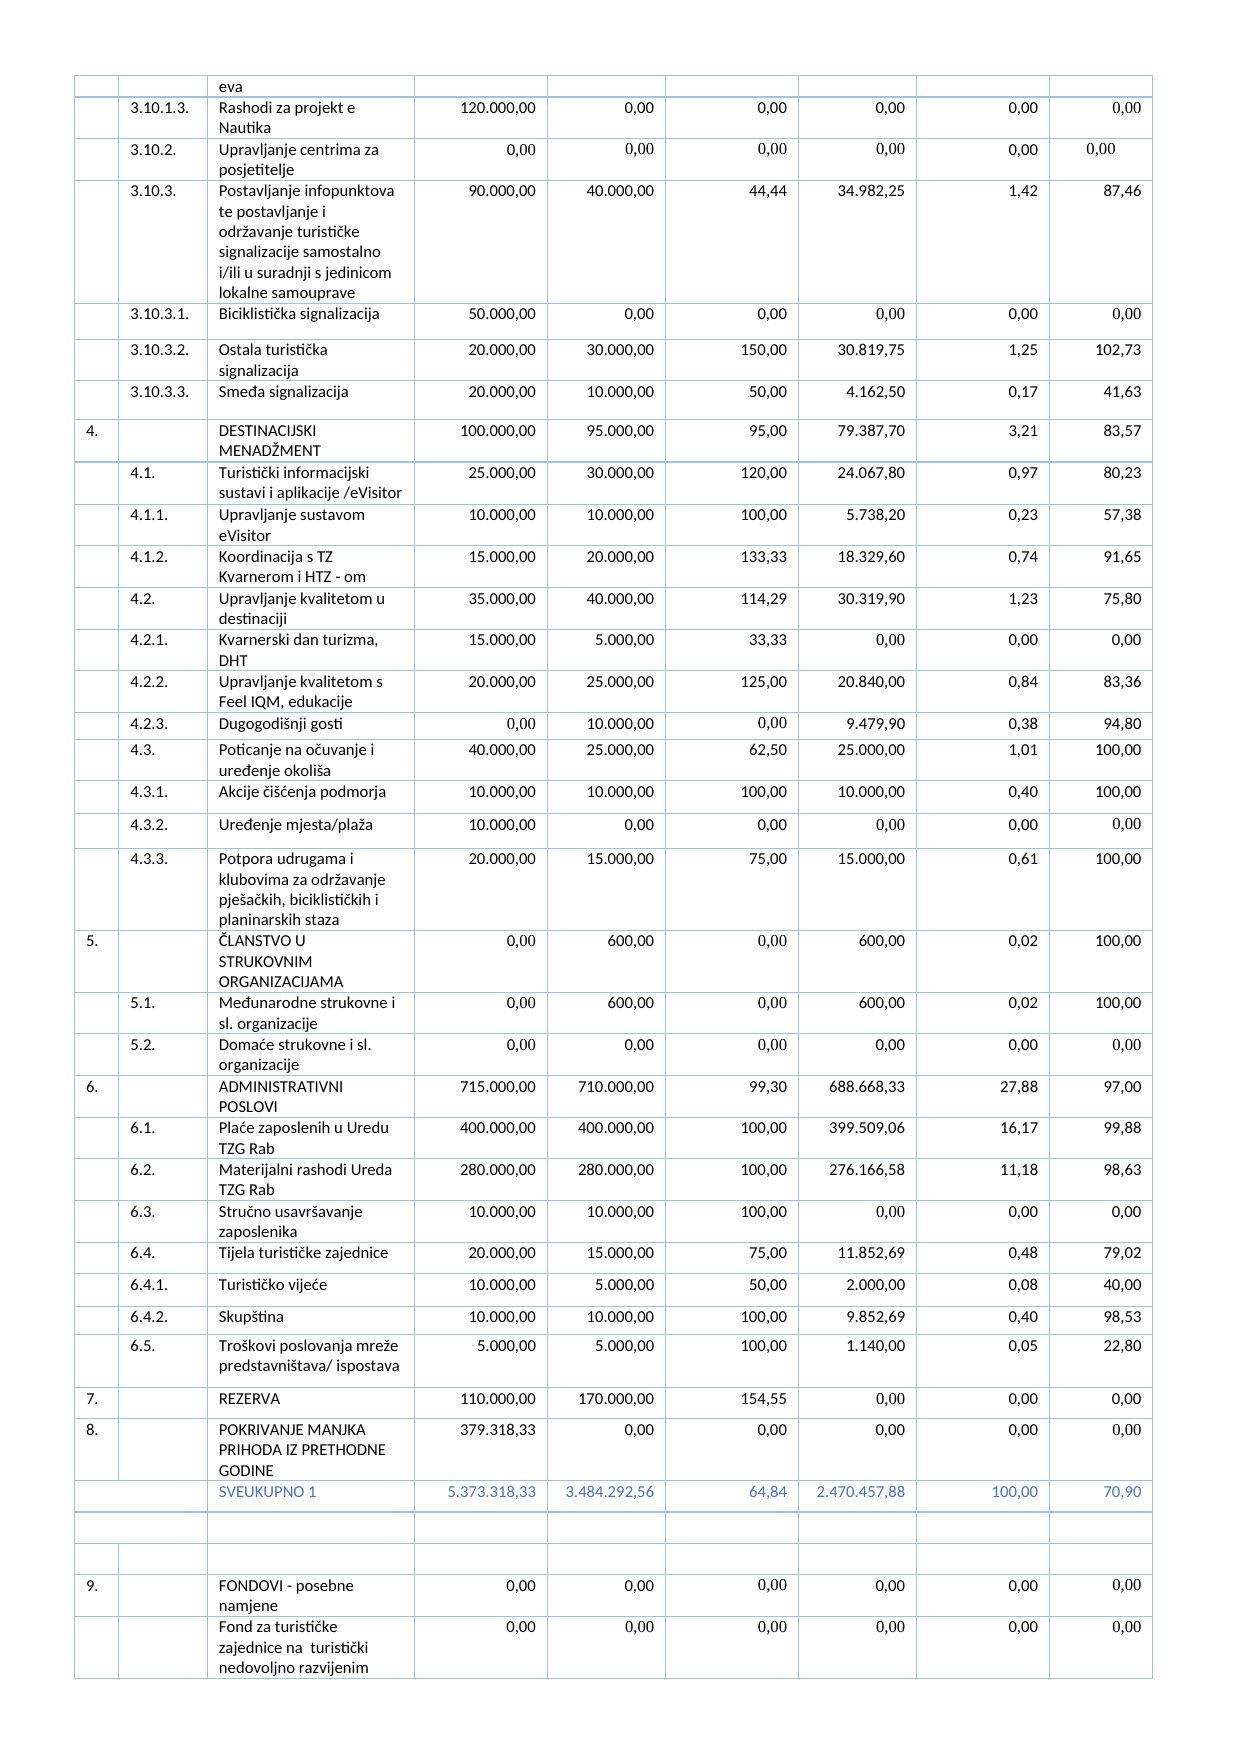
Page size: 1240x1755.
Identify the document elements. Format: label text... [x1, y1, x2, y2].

table_cell 27,88 [917, 1076, 1049, 1117]
table_cell Rashodi za projekt e Nautika [208, 98, 414, 138]
table_cell Kvarnerski dan turizma, DHT [208, 630, 414, 670]
table_cell 5.000,00 [548, 1274, 665, 1306]
table_cell 40,00 [1050, 1274, 1152, 1306]
table_cell 15.000,00 [548, 1243, 665, 1273]
table_cell Plaće zaposlenih u Uredu TZG Rab [208, 1118, 414, 1158]
table_cell - eva [208, 76, 414, 96]
table_cell 91,65 [1050, 546, 1152, 587]
table_cell 22,80 [1050, 1335, 1152, 1387]
table_cell 2.470.457,88 [799, 1481, 916, 1511]
table_cell 25.000,00 [548, 671, 665, 712]
table_cell 70,90 [1050, 1481, 1152, 1511]
table_cell 6.1. [119, 1118, 207, 1158]
table_cell 120,00 [666, 463, 798, 504]
table_cell 100,00 [666, 505, 798, 545]
table_cell 2.000,00 [799, 1274, 916, 1306]
table_cell [75, 630, 118, 670]
table_cell 94,80 [1050, 713, 1152, 738]
table_cell 4.2.2. [119, 671, 207, 712]
table_cell 83,36 [1050, 671, 1152, 712]
table_cell [1050, 76, 1152, 96]
table_cell 0,00 [917, 814, 1049, 847]
table_cell 25.000,00 [799, 740, 916, 780]
table_cell REZERVA [208, 1388, 414, 1418]
table_cell 0,00 [548, 304, 665, 338]
table_cell 0,00 [548, 814, 665, 847]
table_cell 0,00 [415, 1575, 547, 1616]
table_cell 79.387,70 [799, 420, 916, 461]
table_cell 41,63 [1050, 381, 1152, 419]
table_cell Stručno usavršavanje zaposlenika [208, 1201, 414, 1242]
table_cell 99,88 [1050, 1118, 1152, 1158]
table_cell 0,38 [917, 713, 1049, 738]
table_cell Akcije čišćenja podmorja [208, 781, 414, 813]
table_cell 0,00 [1050, 1419, 1152, 1480]
table_cell [75, 98, 118, 138]
table_cell 0,00 [799, 304, 916, 338]
table_cell 0,00 [917, 1201, 1049, 1242]
table_cell 15.000,00 [548, 849, 665, 930]
table_cell 100,00 [666, 1159, 798, 1200]
table_cell 710.000,00 [548, 1076, 665, 1117]
table_cell [75, 849, 118, 930]
table_cell ADMINISTRATIVNI POSLOVI [208, 1076, 414, 1117]
table_cell 34.982,25 [799, 181, 916, 303]
table_cell 0,00 [917, 1617, 1049, 1678]
table_cell 95.000,00 [548, 420, 665, 461]
table_cell 0,00 [666, 304, 798, 338]
table_cell 30.319,90 [799, 588, 916, 629]
table_cell Turističko vijeće [208, 1274, 414, 1306]
table_cell [75, 463, 118, 504]
table_cell [917, 76, 1049, 96]
table_cell 0,00 [548, 98, 665, 138]
table_cell 0,00 [1050, 630, 1152, 670]
table_cell 3.484.292,56 [548, 1481, 665, 1511]
table_cell 0,00 [415, 139, 547, 180]
table_cell 10.000,00 [548, 505, 665, 545]
table_cell POKRIVANJE MANJKA PRIHODA IZ PRETHODNE GODINE [208, 1419, 414, 1480]
table_cell 11.852,69 [799, 1243, 916, 1273]
table_cell 3.10.2. [119, 139, 207, 180]
table_cell 0,48 [917, 1243, 1049, 1273]
table_cell 3.10.3. [119, 181, 207, 303]
table_cell 0,17 [917, 381, 1049, 419]
table_cell Potpora udrugama i klubovima za održavanje pješačkih, biciklističkih i planinarskih staza [208, 849, 414, 930]
table_cell 40.000,00 [415, 740, 547, 780]
table_cell 4.3. [119, 740, 207, 780]
table_cell 154,55 [666, 1388, 798, 1418]
table_cell [75, 340, 118, 380]
table_cell 5.2. [119, 1034, 207, 1075]
table_cell Poticanje na očuvanje i uređenje okoliša [208, 740, 414, 780]
table_cell Upravljanje sustavom eVisitor [208, 505, 414, 545]
table_cell 1,42 [917, 181, 1049, 303]
table_cell 24.067,80 [799, 463, 916, 504]
table_cell 0,00 [1050, 814, 1152, 847]
table_cell 75,00 [666, 1243, 798, 1273]
table_cell [75, 1335, 118, 1387]
table_cell [415, 1513, 547, 1543]
table_cell ČLANSTVO U STRUKOVNIM ORGANIZACIJAMA [208, 931, 414, 992]
table_cell 10.000,00 [548, 1201, 665, 1242]
table_cell DESTINACIJSKI MENADŽMENT [208, 420, 414, 461]
table_cell [415, 76, 547, 96]
table_cell 0,00 [1050, 1201, 1152, 1242]
table_cell [75, 1243, 118, 1273]
table_cell 25.000,00 [548, 740, 665, 780]
table_cell 50.000,00 [415, 304, 547, 338]
table_cell 6.4. [119, 1243, 207, 1273]
table_cell 4.2. [119, 588, 207, 629]
table_cell 18.329,60 [799, 546, 916, 587]
table_cell [119, 1575, 207, 1616]
table_cell FONDOVI - posebne namjene [208, 1575, 414, 1616]
table_cell [75, 1544, 118, 1574]
table_cell [119, 76, 207, 96]
table_cell 83,57 [1050, 420, 1152, 461]
table_cell 8. [75, 1419, 118, 1480]
table_cell 280.000,00 [548, 1159, 665, 1200]
table_cell 35.000,00 [415, 588, 547, 629]
table_cell 0,23 [917, 505, 1049, 545]
table_cell Biciklistička signalizacija [208, 304, 414, 338]
table_cell 0,00 [548, 1419, 665, 1480]
table_cell 0,00 [1050, 1575, 1152, 1616]
table_cell 1,01 [917, 740, 1049, 780]
table_cell 6.3. [119, 1201, 207, 1242]
table_cell 5.000,00 [415, 1335, 547, 1387]
table_cell 0,00 [917, 630, 1049, 670]
table_cell 90.000,00 [415, 181, 547, 303]
table_cell 50,00 [666, 381, 798, 419]
table_cell [75, 139, 118, 180]
table_cell 5.1. [119, 993, 207, 1033]
table_cell 97,00 [1050, 1076, 1152, 1117]
table_cell 0,40 [917, 781, 1049, 813]
table_cell 100,00 [666, 1118, 798, 1158]
table_cell [75, 304, 118, 338]
table_cell 10.000,00 [415, 1307, 547, 1334]
table_cell 150,00 [666, 340, 798, 380]
table_cell 0,00 [1050, 1388, 1152, 1418]
table_cell [119, 1419, 207, 1480]
table_cell 0,00 [799, 139, 916, 180]
table_cell [75, 1617, 118, 1678]
table_cell 10.000,00 [415, 1274, 547, 1306]
table_cell [75, 546, 118, 587]
table_cell [75, 740, 118, 780]
table_cell 1,23 [917, 588, 1049, 629]
table_cell 10.000,00 [415, 505, 547, 545]
table_cell 25.000,00 [415, 463, 547, 504]
table_cell 0,00 [415, 1617, 547, 1678]
table_cell 0,00 [917, 139, 1049, 180]
table_cell 0,00 [666, 713, 798, 738]
table_cell 6. [75, 1076, 118, 1117]
table_cell 100.000,00 [415, 420, 547, 461]
table_cell 0,00 [666, 993, 798, 1033]
table_cell 0,00 [666, 931, 798, 992]
table_cell [548, 76, 665, 96]
table_cell 0,00 [1050, 1034, 1152, 1075]
table_cell 0,00 [799, 1617, 916, 1678]
table_cell 0,00 [666, 1617, 798, 1678]
table_cell 0,00 [917, 1388, 1049, 1418]
table_cell 0,00 [548, 1034, 665, 1075]
table_cell Turistički informacijski sustavi i aplikacije /eVisitor [208, 463, 414, 504]
table_cell 0,00 [548, 1617, 665, 1678]
table_cell 15.000,00 [415, 630, 547, 670]
table_cell Međunarodne strukovne i sl. organizacije [208, 993, 414, 1033]
table_cell 0,00 [666, 1419, 798, 1480]
table_cell Koordinacija s TZ Kvarnerom i HTZ - om [208, 546, 414, 587]
table_cell 0,00 [799, 1419, 916, 1480]
table_cell 1.140,00 [799, 1335, 916, 1387]
table_cell 114,29 [666, 588, 798, 629]
table_cell [208, 1513, 414, 1543]
table_cell 3.10.3.3. [119, 381, 207, 419]
table_cell 100,00 [666, 1335, 798, 1387]
table_cell 102,73 [1050, 340, 1152, 380]
table_cell [75, 588, 118, 629]
table_cell 0,00 [1050, 304, 1152, 338]
table_cell 0,84 [917, 671, 1049, 712]
table_cell 400.000,00 [548, 1118, 665, 1158]
table_cell 10.000,00 [415, 814, 547, 847]
table_cell [415, 1544, 547, 1574]
table_cell 0,00 [799, 814, 916, 847]
table_cell 100,00 [666, 1307, 798, 1334]
table_cell 4.3.1. [119, 781, 207, 813]
table_cell 87,46 [1050, 181, 1152, 303]
table_cell 40.000,00 [548, 588, 665, 629]
table_cell [75, 76, 118, 96]
table_cell [119, 1617, 207, 1678]
table_cell [119, 1544, 207, 1574]
table_cell 20.000,00 [415, 849, 547, 930]
table_cell 4. [75, 420, 118, 461]
table_cell 5.738,20 [799, 505, 916, 545]
table_cell 100,00 [1050, 781, 1152, 813]
table_cell 0,00 [666, 139, 798, 180]
table_cell 600,00 [548, 931, 665, 992]
table_cell Upravljanje centrima za posjetitelje [208, 139, 414, 180]
table_cell [75, 781, 118, 813]
table_cell 4.1.1. [119, 505, 207, 545]
table_cell 16,17 [917, 1118, 1049, 1158]
table_cell 4.2.3. [119, 713, 207, 738]
table_cell [75, 1274, 118, 1306]
table_cell Skupština [208, 1307, 414, 1334]
table_cell 0,00 [917, 98, 1049, 138]
table_cell 0,00 [799, 630, 916, 670]
table_cell 44,44 [666, 181, 798, 303]
table_cell 0,00 [548, 1575, 665, 1616]
table_cell 0,00 [1050, 98, 1152, 138]
table_cell 4.1. [119, 463, 207, 504]
table_cell [917, 1544, 1049, 1574]
table_cell [548, 1513, 665, 1543]
table_cell 30.819,75 [799, 340, 916, 380]
table_cell [119, 1388, 207, 1418]
table_cell 0,00 [799, 1201, 916, 1242]
table_cell 80,23 [1050, 463, 1152, 504]
table_cell [799, 1544, 916, 1574]
table_cell 10.000,00 [415, 1201, 547, 1242]
table_cell 15.000,00 [415, 546, 547, 587]
table_cell 125,00 [666, 671, 798, 712]
table_cell 399.509,06 [799, 1118, 916, 1158]
table_cell [119, 1076, 207, 1117]
table_cell Upravljanje kvalitetom u destinaciji [208, 588, 414, 629]
table_cell 20.000,00 [415, 381, 547, 419]
table_cell 5.373.318,33 [415, 1481, 547, 1511]
table_cell 276.166,58 [799, 1159, 916, 1200]
table_cell 9.479,90 [799, 713, 916, 738]
table_cell [75, 1034, 118, 1075]
table_cell 0,61 [917, 849, 1049, 930]
table_cell 0,00 [415, 931, 547, 992]
table_cell 20.000,00 [415, 1243, 547, 1273]
table_cell 5. [75, 931, 118, 992]
table_cell [75, 505, 118, 545]
table_cell 400.000,00 [415, 1118, 547, 1158]
table_cell 79,02 [1050, 1243, 1152, 1273]
table_cell 57,38 [1050, 505, 1152, 545]
table_cell [1050, 1513, 1152, 1543]
table_cell 0,00 [415, 993, 547, 1033]
table_cell 62,50 [666, 740, 798, 780]
table_cell [666, 1513, 798, 1543]
table_cell 0,00 [799, 98, 916, 138]
table_cell 0,02 [917, 993, 1049, 1033]
table_cell 33,33 [666, 630, 798, 670]
table_cell 6.5. [119, 1335, 207, 1387]
table_cell 10.000,00 [548, 781, 665, 813]
table_cell Postavljanje infopunktova te postavljanje i održavanje turističke signalizacije samostalno i/ili u suradnji s jedinicom lokalne samouprave [208, 181, 414, 303]
table_cell 100,00 [1050, 740, 1152, 780]
table_cell 9. [75, 1575, 118, 1616]
table_cell 0,02 [917, 931, 1049, 992]
table_cell 98,53 [1050, 1307, 1152, 1334]
table_cell 5.000,00 [548, 630, 665, 670]
table_cell 50,00 [666, 1274, 798, 1306]
table_cell [119, 420, 207, 461]
table_cell Materijalni rashodi Ureda TZG Rab [208, 1159, 414, 1200]
table_cell 100,00 [1050, 993, 1152, 1033]
table_cell 11,18 [917, 1159, 1049, 1200]
table_cell [666, 1544, 798, 1574]
table_cell 688.668,33 [799, 1076, 916, 1117]
table_cell [75, 671, 118, 712]
table_cell [208, 1544, 414, 1574]
table_cell 10.000,00 [799, 781, 916, 813]
table_cell 20.000,00 [415, 340, 547, 380]
table_cell 170.000,00 [548, 1388, 665, 1418]
table_cell 20.840,00 [799, 671, 916, 712]
table_cell 379.318,33 [415, 1419, 547, 1480]
table_cell 100,00 [1050, 931, 1152, 992]
table_cell 100,00 [666, 1201, 798, 1242]
table_cell 4.2.1. [119, 630, 207, 670]
table_cell 30.000,00 [548, 340, 665, 380]
table_cell 600,00 [799, 931, 916, 992]
table_cell [75, 713, 118, 738]
table_cell 98,63 [1050, 1159, 1152, 1200]
table_cell 600,00 [799, 993, 916, 1033]
table_cell 0,74 [917, 546, 1049, 587]
table_cell 3,21 [917, 420, 1049, 461]
table_cell 64,84 [666, 1481, 798, 1511]
table_cell 715.000,00 [415, 1076, 547, 1117]
table_cell [666, 76, 798, 96]
table_cell Ostala turistička signalizacija [208, 340, 414, 380]
table_cell 20.000,00 [415, 671, 547, 712]
table_cell 75,80 [1050, 588, 1152, 629]
table_cell 0,97 [917, 463, 1049, 504]
table_cell 0,00 [548, 139, 665, 180]
table_cell [548, 1544, 665, 1574]
table_cell Uređenje mjesta/plaža [208, 814, 414, 847]
table_cell Upravljanje kvalitetom s Feel IQM, edukacije [208, 671, 414, 712]
table_cell 10.000,00 [548, 713, 665, 738]
table_cell 10.000,00 [415, 781, 547, 813]
table_cell [75, 1159, 118, 1200]
table_cell [75, 1307, 118, 1334]
table_cell Smeđa signalizacija [208, 381, 414, 419]
table_cell 4.1.2. [119, 546, 207, 587]
table_cell 110.000,00 [415, 1388, 547, 1418]
table_cell 6.2. [119, 1159, 207, 1200]
table_cell 0,00 [666, 814, 798, 847]
table_cell Tijela turističke zajednice [208, 1243, 414, 1273]
table_cell 100,00 [666, 781, 798, 813]
table_cell Fond za turističke zajednice na turistički nedovoljno razvijenim [208, 1617, 414, 1678]
table_cell 5.000,00 [548, 1335, 665, 1387]
table_cell 280.000,00 [415, 1159, 547, 1200]
table_cell 0,00 [415, 1034, 547, 1075]
table_cell [75, 993, 118, 1033]
table_cell Troškovi poslovanja mreže predstavništava/ ispostava [208, 1335, 414, 1387]
table_cell 4.3.2. [119, 814, 207, 847]
table_cell 0,00 [799, 1388, 916, 1418]
table_cell 0,40 [917, 1307, 1049, 1334]
table_cell 20.000,00 [548, 546, 665, 587]
table_cell 30.000,00 [548, 463, 665, 504]
table_cell SVEUKUPNO 1 [208, 1481, 414, 1511]
table_cell 0,00 [666, 1034, 798, 1075]
table_cell 75,00 [666, 849, 798, 930]
table_cell 0,00 [666, 98, 798, 138]
table_cell [119, 931, 207, 992]
table_cell 100,00 [917, 1481, 1049, 1511]
table_cell 4.162,50 [799, 381, 916, 419]
table_cell 15.000,00 [799, 849, 916, 930]
table_cell [917, 1513, 1049, 1543]
table_cell Domaće strukovne i sl. organizacije [208, 1034, 414, 1075]
table_cell [75, 1201, 118, 1242]
table_cell 0,00 [917, 304, 1049, 338]
table_cell 1,25 [917, 340, 1049, 380]
table_cell 6.4.1. [119, 1274, 207, 1306]
table_cell [1050, 1544, 1152, 1574]
table_cell 4.3.3. [119, 849, 207, 930]
table_cell 0,00 [917, 1034, 1049, 1075]
table_cell 9.852,69 [799, 1307, 916, 1334]
table_cell 3.10.3.1. [119, 304, 207, 338]
table_cell 3.10.3.2. [119, 340, 207, 380]
table_cell 0,00 [1050, 1617, 1152, 1678]
table_cell 0,00 [415, 713, 547, 738]
table_cell 0,00 [917, 1419, 1049, 1480]
table_cell [75, 381, 118, 419]
table_cell 0,00 [1050, 139, 1152, 180]
table_cell 7. [75, 1388, 118, 1418]
table_cell 10.000,00 [548, 381, 665, 419]
table_cell 3.10.1.3. [119, 98, 207, 138]
table_cell [75, 181, 118, 303]
table_cell 133,33 [666, 546, 798, 587]
table_cell 95,00 [666, 420, 798, 461]
table_cell 0,00 [666, 1575, 798, 1616]
table_cell Dugogodišnji gosti [208, 713, 414, 738]
table_cell 6.4.2. [119, 1307, 207, 1334]
table_cell 0,00 [799, 1034, 916, 1075]
table_cell [799, 76, 916, 96]
table_cell 10.000,00 [548, 1307, 665, 1334]
table_cell 600,00 [548, 993, 665, 1033]
table_cell 0,00 [799, 1575, 916, 1616]
table_cell [75, 814, 118, 847]
table_cell [75, 1481, 207, 1511]
table_cell 0,05 [917, 1335, 1049, 1387]
table_cell [799, 1513, 916, 1543]
table_cell 99,30 [666, 1076, 798, 1117]
table_cell 0,00 [917, 1575, 1049, 1616]
table_cell 40.000,00 [548, 181, 665, 303]
table_cell 100,00 [1050, 849, 1152, 930]
table_cell 120.000,00 [415, 98, 547, 138]
table_cell [75, 1118, 118, 1158]
table_cell 0,08 [917, 1274, 1049, 1306]
table_cell [75, 1513, 207, 1543]
